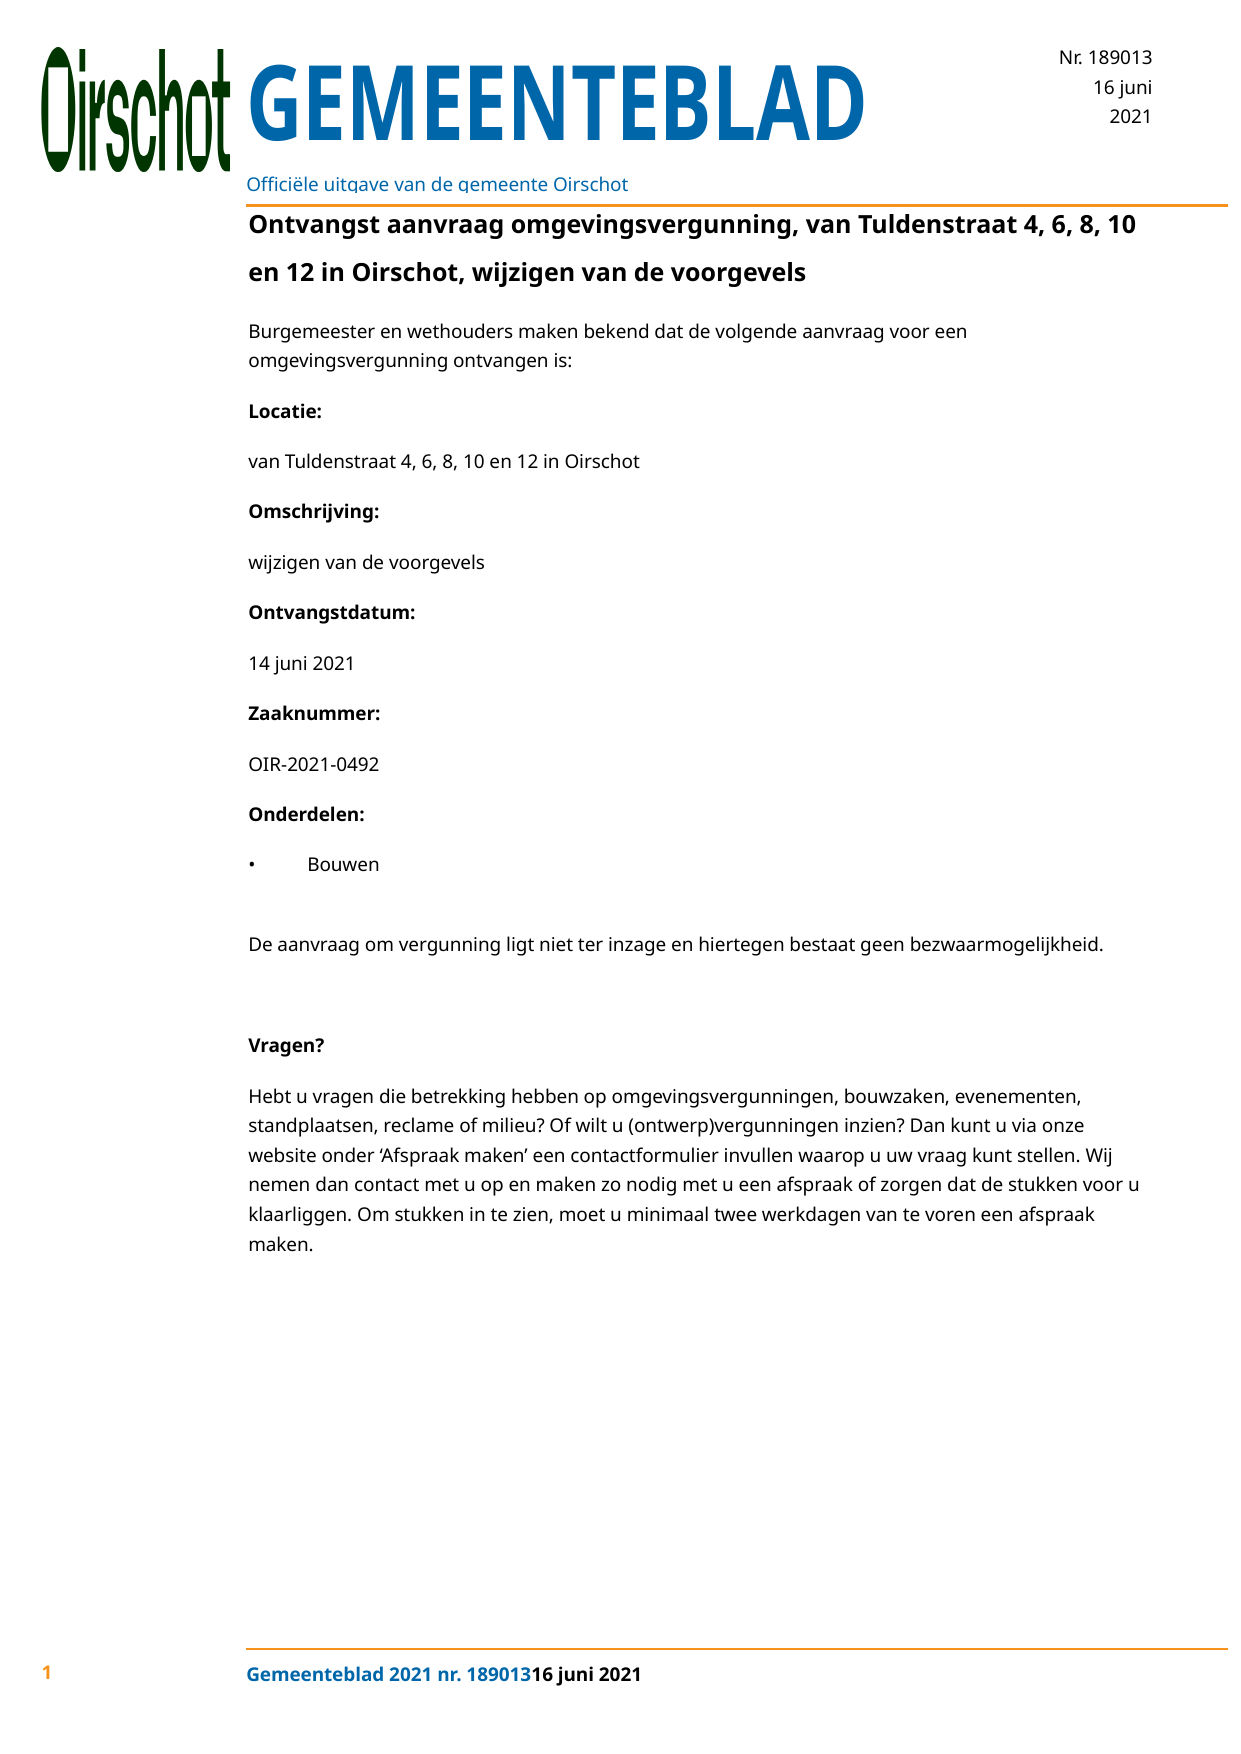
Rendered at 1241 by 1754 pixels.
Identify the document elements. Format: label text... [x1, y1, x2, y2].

text Ontvangst aanvraag omgevingsvergunning, van Tuldenstraat 4, 6, 8, 10 en 12 in Oirschot, wijzigen van de voorgevels [248, 207, 1152, 288]
text wijzigen van de voorgevels [248, 549, 1152, 575]
text Vragen? [248, 1032, 1152, 1058]
text De aanvraag om vergunning ligt niet ter inzage en hiertegen bestaat geen bezwaarmogelijkheid. [248, 932, 1152, 957]
text Locatie: [248, 398, 1152, 424]
text Burgemeester en wethouders maken bekend dat de volgende aanvraag voor een omgevingsvergunning ontvangen is: [248, 318, 1152, 373]
text Omschrijving: [248, 499, 1152, 524]
text Onderdelen: [248, 801, 1152, 827]
text 14 juni 2021 [248, 650, 1152, 676]
picture [41, 47, 231, 172]
text Ontvangstdatum: [248, 599, 1152, 625]
text Zaaknummer: [248, 700, 1152, 726]
text Hebt u vragen die betrekking hebben op omgevingsvergunningen, bouwzaken, evenementen, standplaatsen, reclame of milieu? Of wilt u (ontwerp)vergunningen inzien? Dan kunt u via onze website onder ‘Afspraak maken’ een contactformulier invullen waarop u uw vraag kunt stellen. Wij nemen dan contact met u op en maken zo nodig met u een afspraak of zorgen dat de stukken voor u klaarliggen. Om stukken in te zien, moet u minimaal twee werkdagen van te voren een afspraak maken. [248, 1083, 1152, 1257]
text van Tuldenstraat 4, 6, 8, 10 en 12 in Oirschot [248, 448, 1152, 474]
list Bouwen [248, 852, 1152, 877]
text OIR-2021-0492 [248, 751, 1152, 777]
